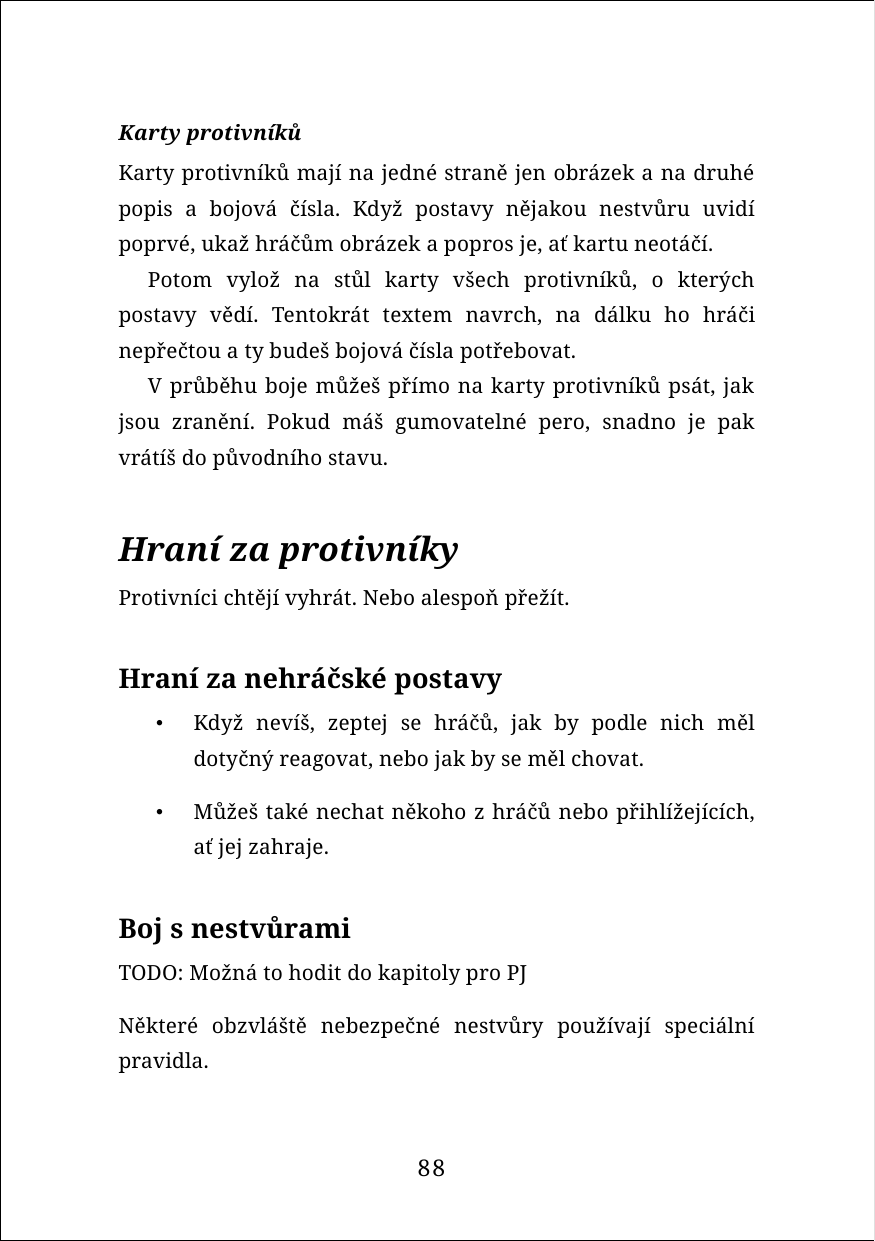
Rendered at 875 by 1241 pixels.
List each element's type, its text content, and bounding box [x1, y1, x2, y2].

subtitle Karty protivníků [118, 118, 756, 147]
subtitle Boj s nestvůrami [118, 909, 756, 946]
list Můžeš také nechat někoho z hráčů nebo přihlížejících, ať jej zahraje. [156, 797, 756, 861]
text Některé obzvláště nebezpečné nestvůry používají speciální pravidla. [118, 1011, 756, 1075]
list Když nevíš, zeptej se hráčů, jak by podle nich měl dotyčný reagovat, nebo jak by se měl chovat. [156, 708, 756, 772]
text Protivníci chtějí vyhrát. Nebo alespoň přežít. [118, 583, 756, 611]
subtitle Hraní za nehráčské postavy [118, 659, 756, 696]
text Karty protivníků mají na jedné straně jen obrázek a na druhé popis a bojová čísla. Když postavy nějakou nestvůru uvidí poprvé, ukaž hráčům obrázek a popros je, ať kartu neotáčí. Potom vylož na stůl karty všech protivníků, o kterých postavy vědí. Tentokrát textem navrch, na dálku ho hráči nepřečtou a ty budeš bojová čísla potřebovat. V průběhu boje můžeš přímo na karty protivníků psát, jak jsou zranění. Pokud máš gumovatelné pero, snadno je pak vrátíš do původního stavu. [118, 158, 756, 471]
text TODO: Možná to hodit do kapitoly pro PJ [118, 958, 756, 986]
subtitle Hraní za protivníky [118, 525, 756, 571]
